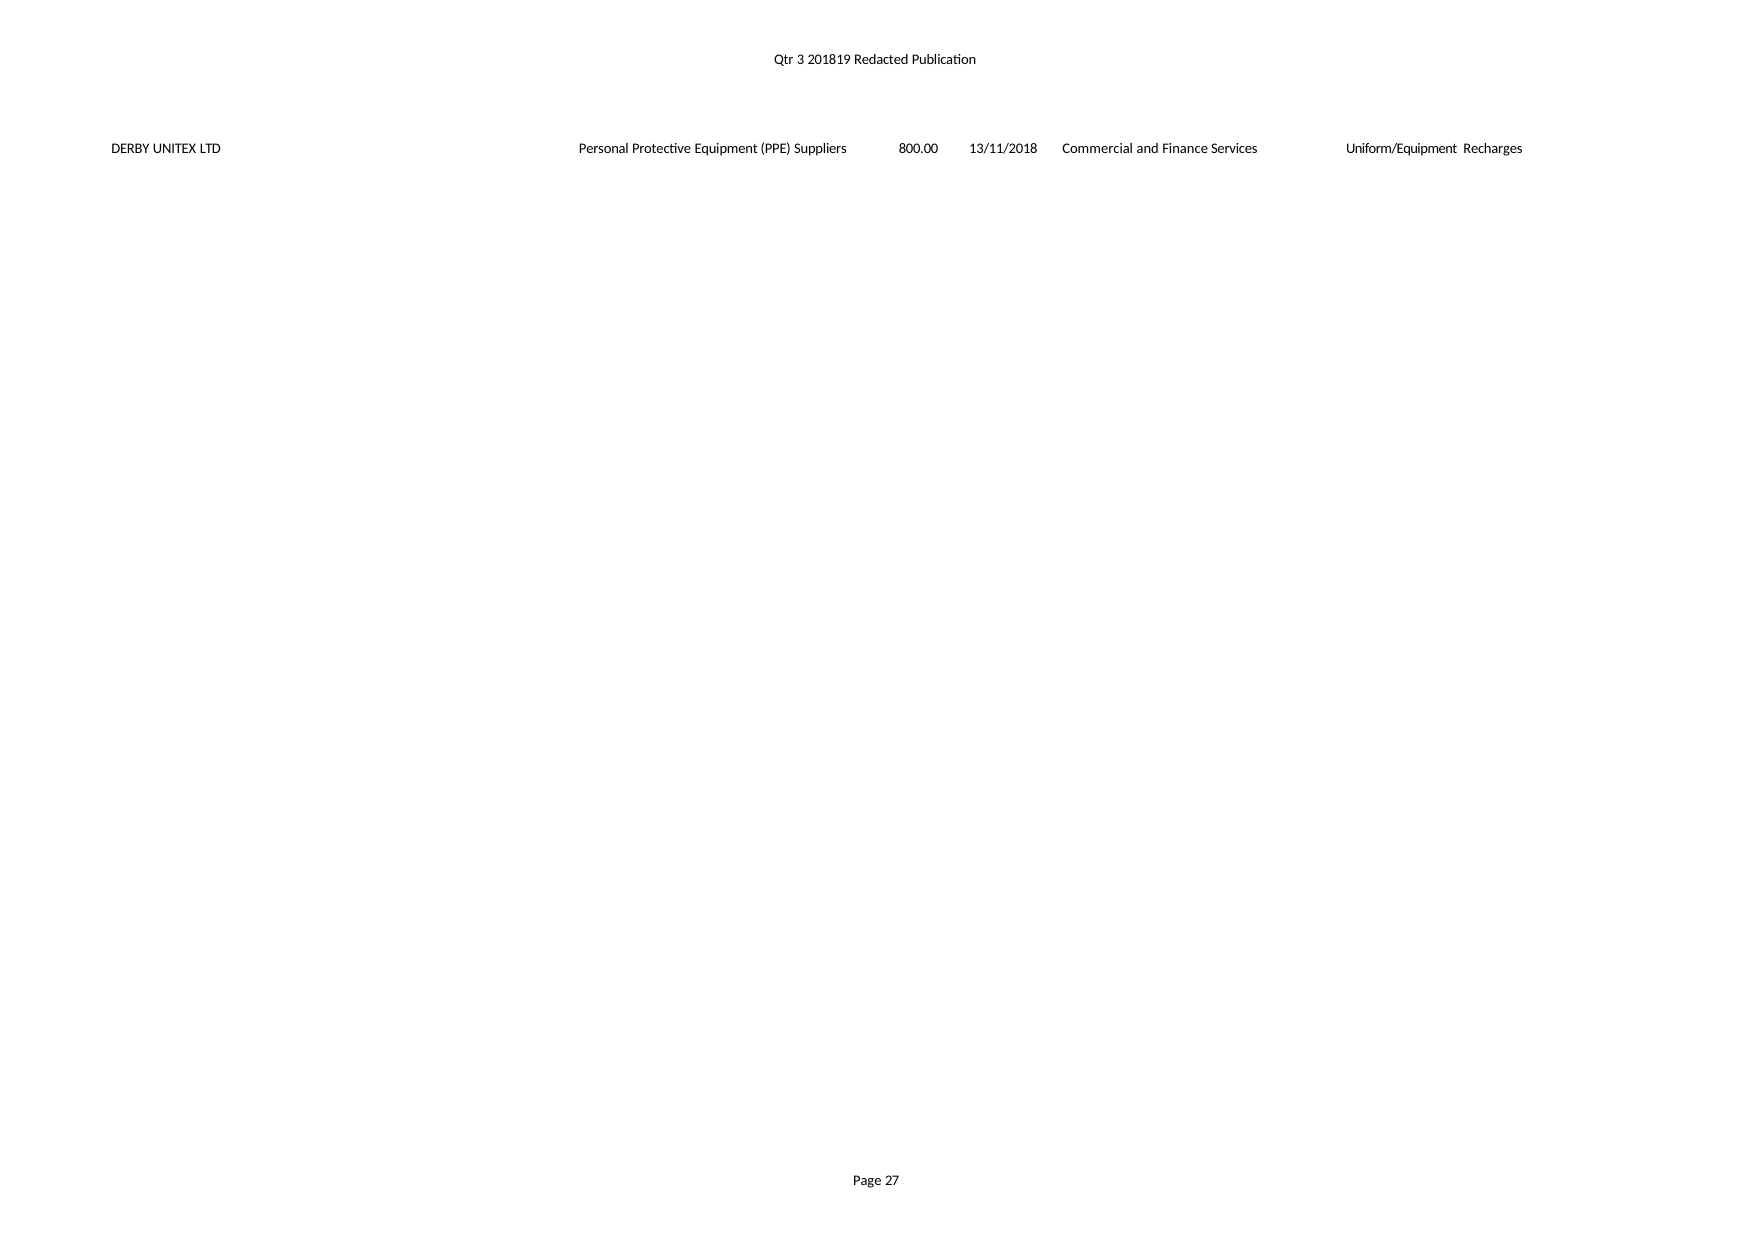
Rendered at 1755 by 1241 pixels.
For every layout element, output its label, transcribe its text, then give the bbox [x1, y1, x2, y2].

table_cell 13/11/2018 [953, 140, 1050, 159]
table_cell Commercial and Finance Services [1050, 140, 1303, 159]
table_cell 800.00 [859, 140, 953, 159]
table_cell Uniform/Equipment Recharges [1303, 140, 1546, 159]
table_cell Personal Protective Equipment (PPE) Suppliers [543, 140, 859, 159]
table_cell DERBY UNITEX LTD [106, 140, 543, 159]
